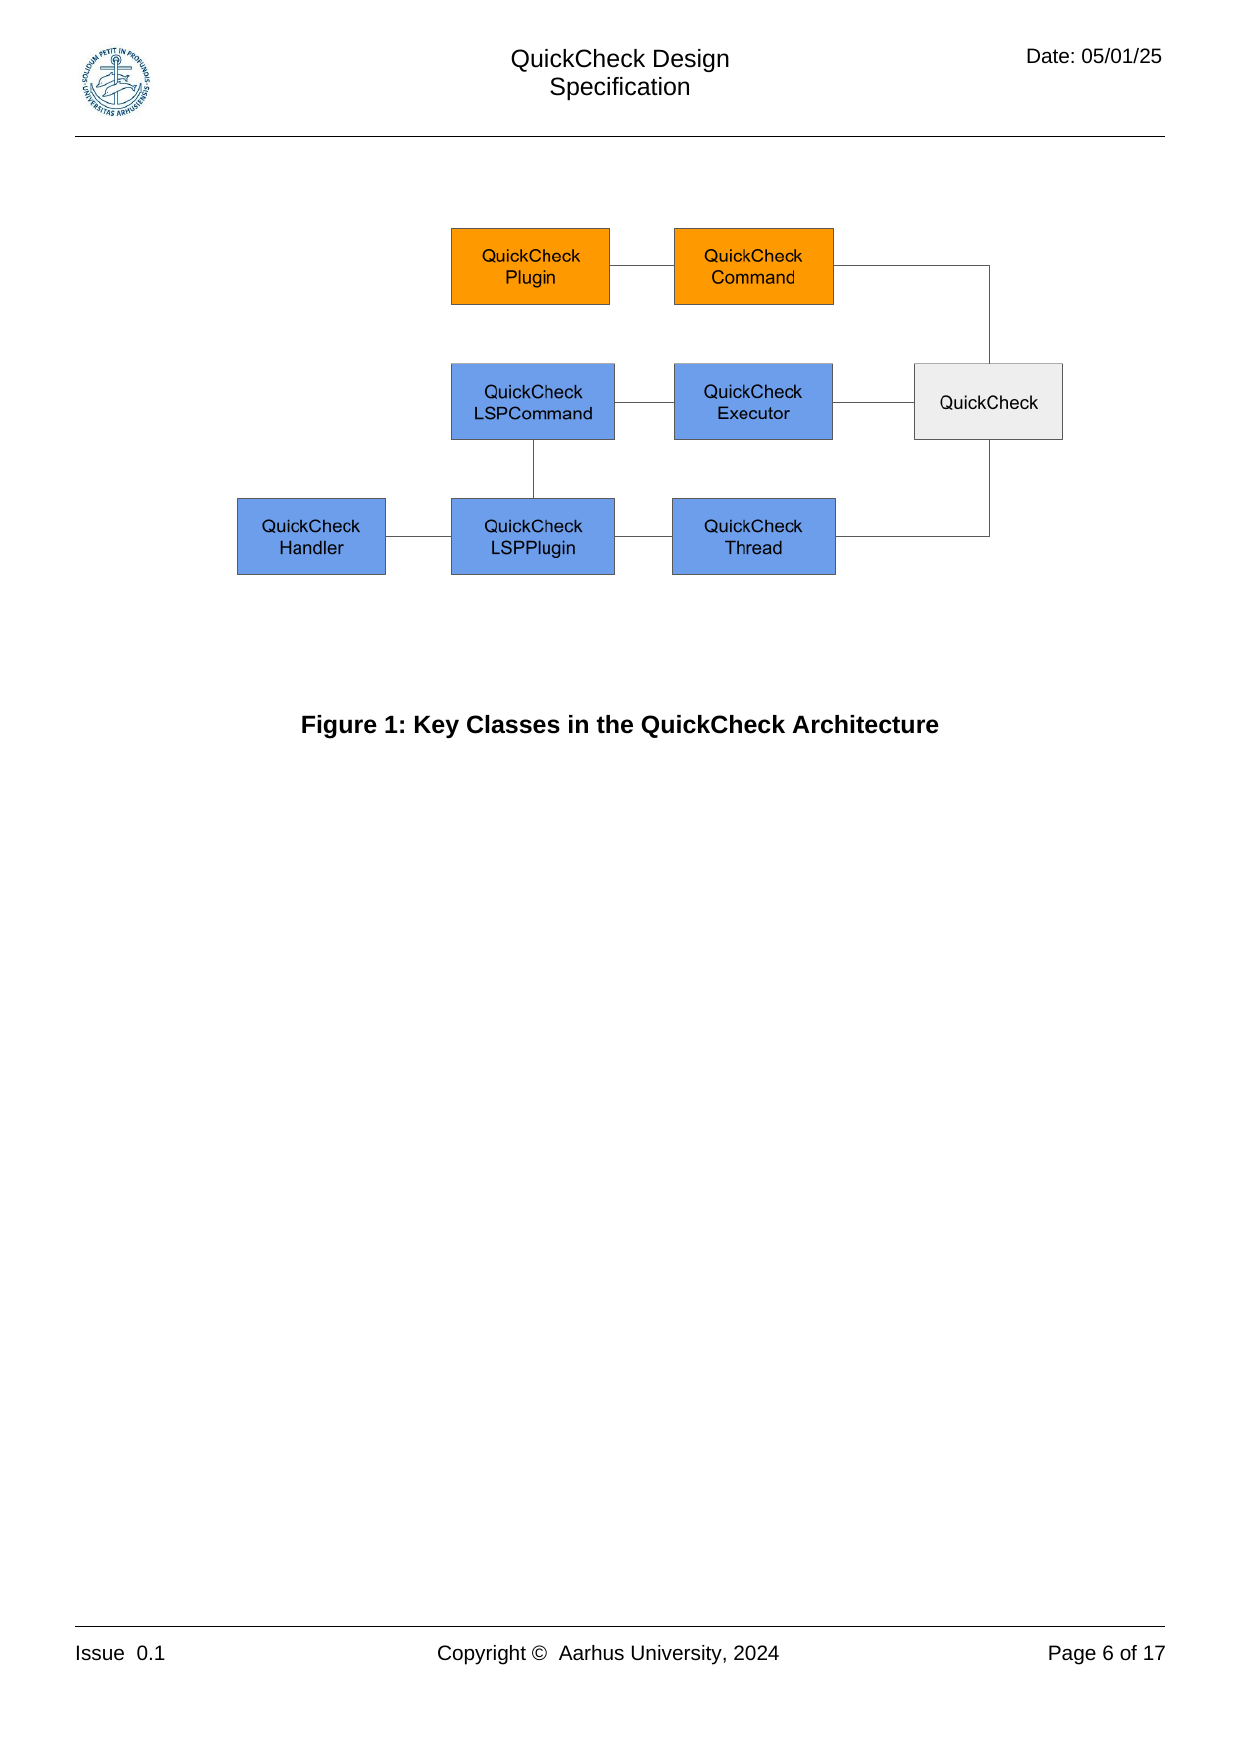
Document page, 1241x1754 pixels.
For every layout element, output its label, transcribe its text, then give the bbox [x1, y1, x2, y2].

picture [150, 152, 1091, 682]
text Figure 1: Key Classes in the QuickCheck Architecture [150, 682, 1090, 739]
picture [78, 44, 153, 120]
